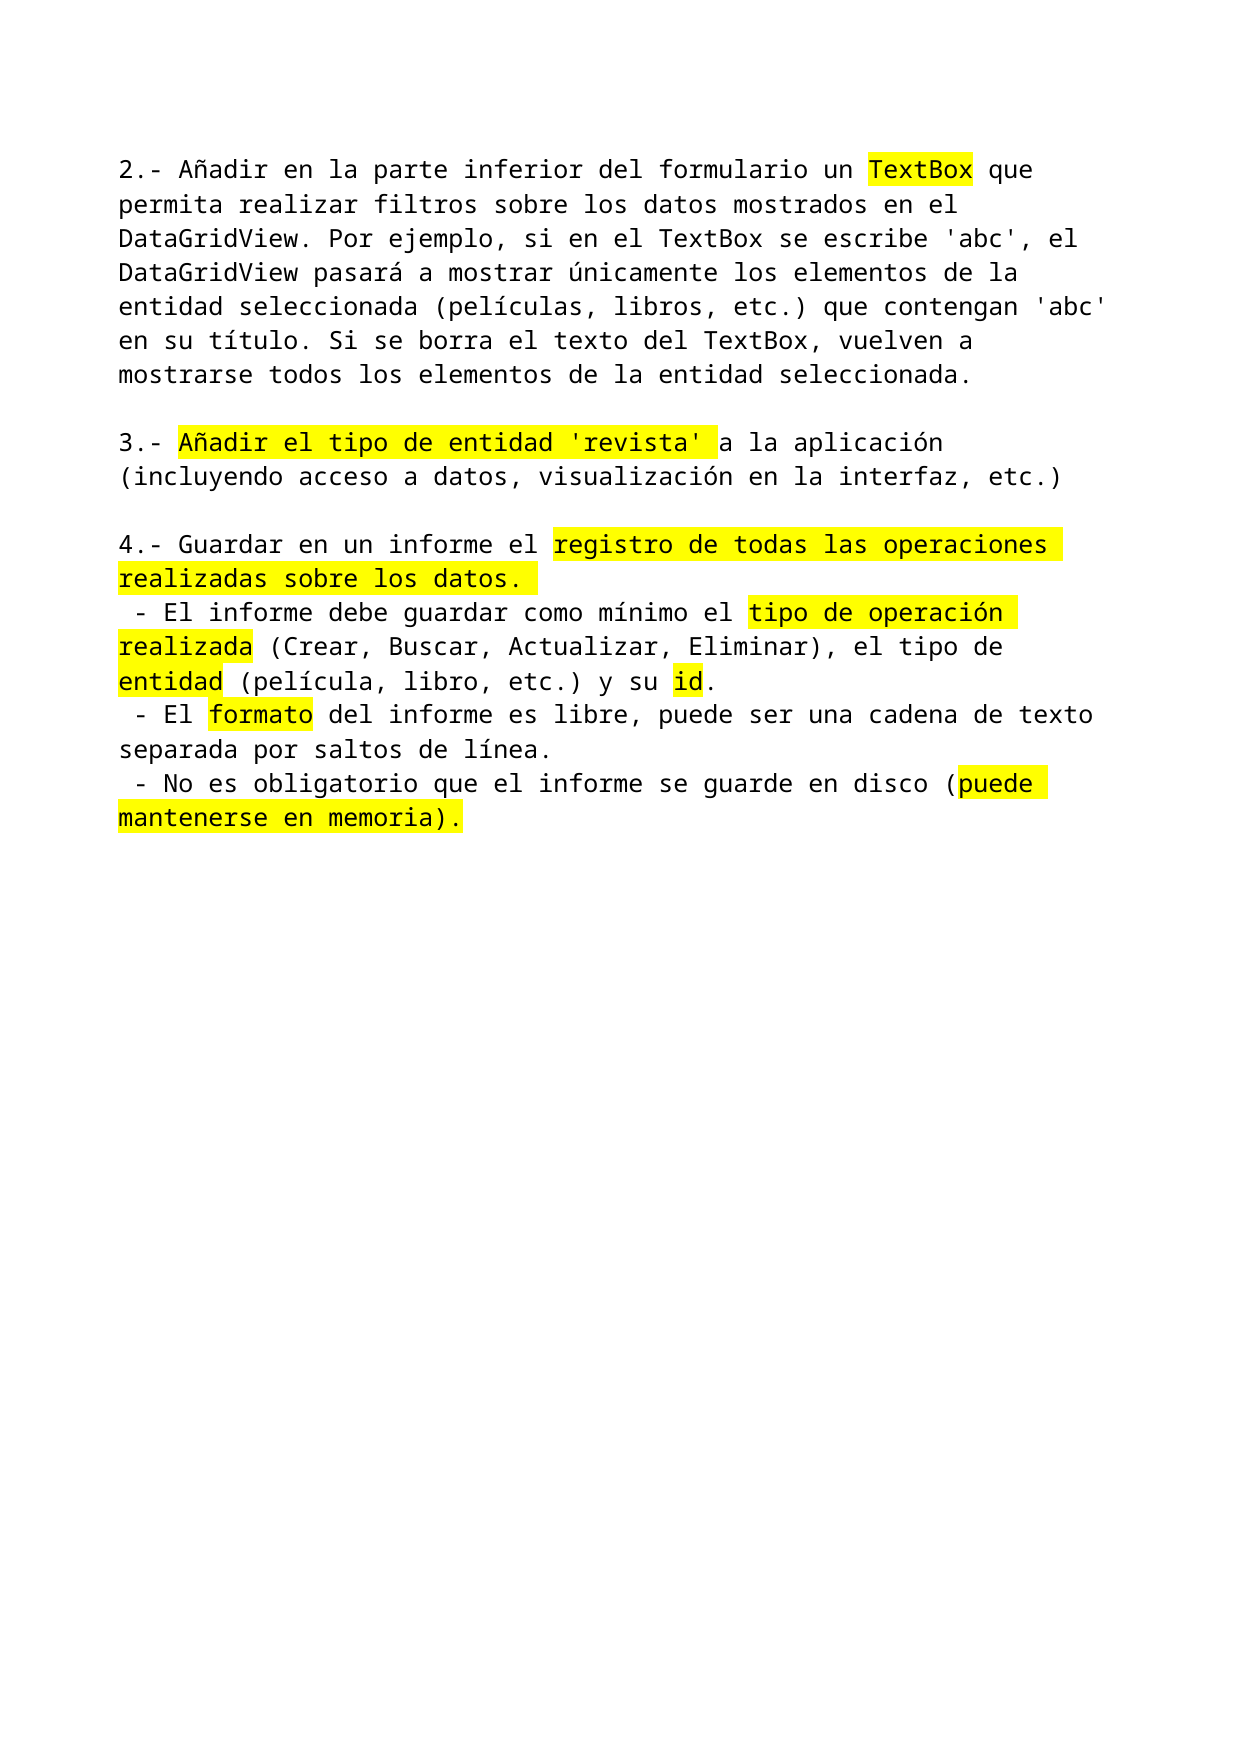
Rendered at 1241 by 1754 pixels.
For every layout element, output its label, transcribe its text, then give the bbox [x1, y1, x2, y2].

text - El formato del informe es libre, puede ser una cadena de texto separada por saltos de línea. [118, 697, 1122, 765]
text - No es obligatorio que el informe se guarde en disco (puede mantenerse en memoria). [118, 765, 1122, 833]
text - El informe debe guardar como mínimo el tipo de operación realizada (Crear, Buscar, Actualizar, Eliminar), el tipo de entidad (película, libro, etc.) y su id. [118, 595, 1122, 697]
text 2.- Añadir en la parte inferior del formulario un TextBox que permita realizar filtros sobre los datos mostrados en el DataGridView. Por ejemplo, si en el TextBox se escribe 'abc', el DataGridView pasará a mostrar únicamente los elementos de la entidad seleccionada (películas, libros, etc.) que contengan 'abc' en su título. Si se borra el texto del TextBox, vuelven a mostrarse todos los elementos de la entidad seleccionada. [118, 152, 1122, 391]
text 3.- Añadir el tipo de entidad 'revista' a la aplicación (incluyendo acceso a datos, visualización en la interfaz, etc.) [118, 425, 1122, 493]
text 4.- Guardar en un informe el registro de todas las operaciones realizadas sobre los datos. [118, 527, 1122, 595]
